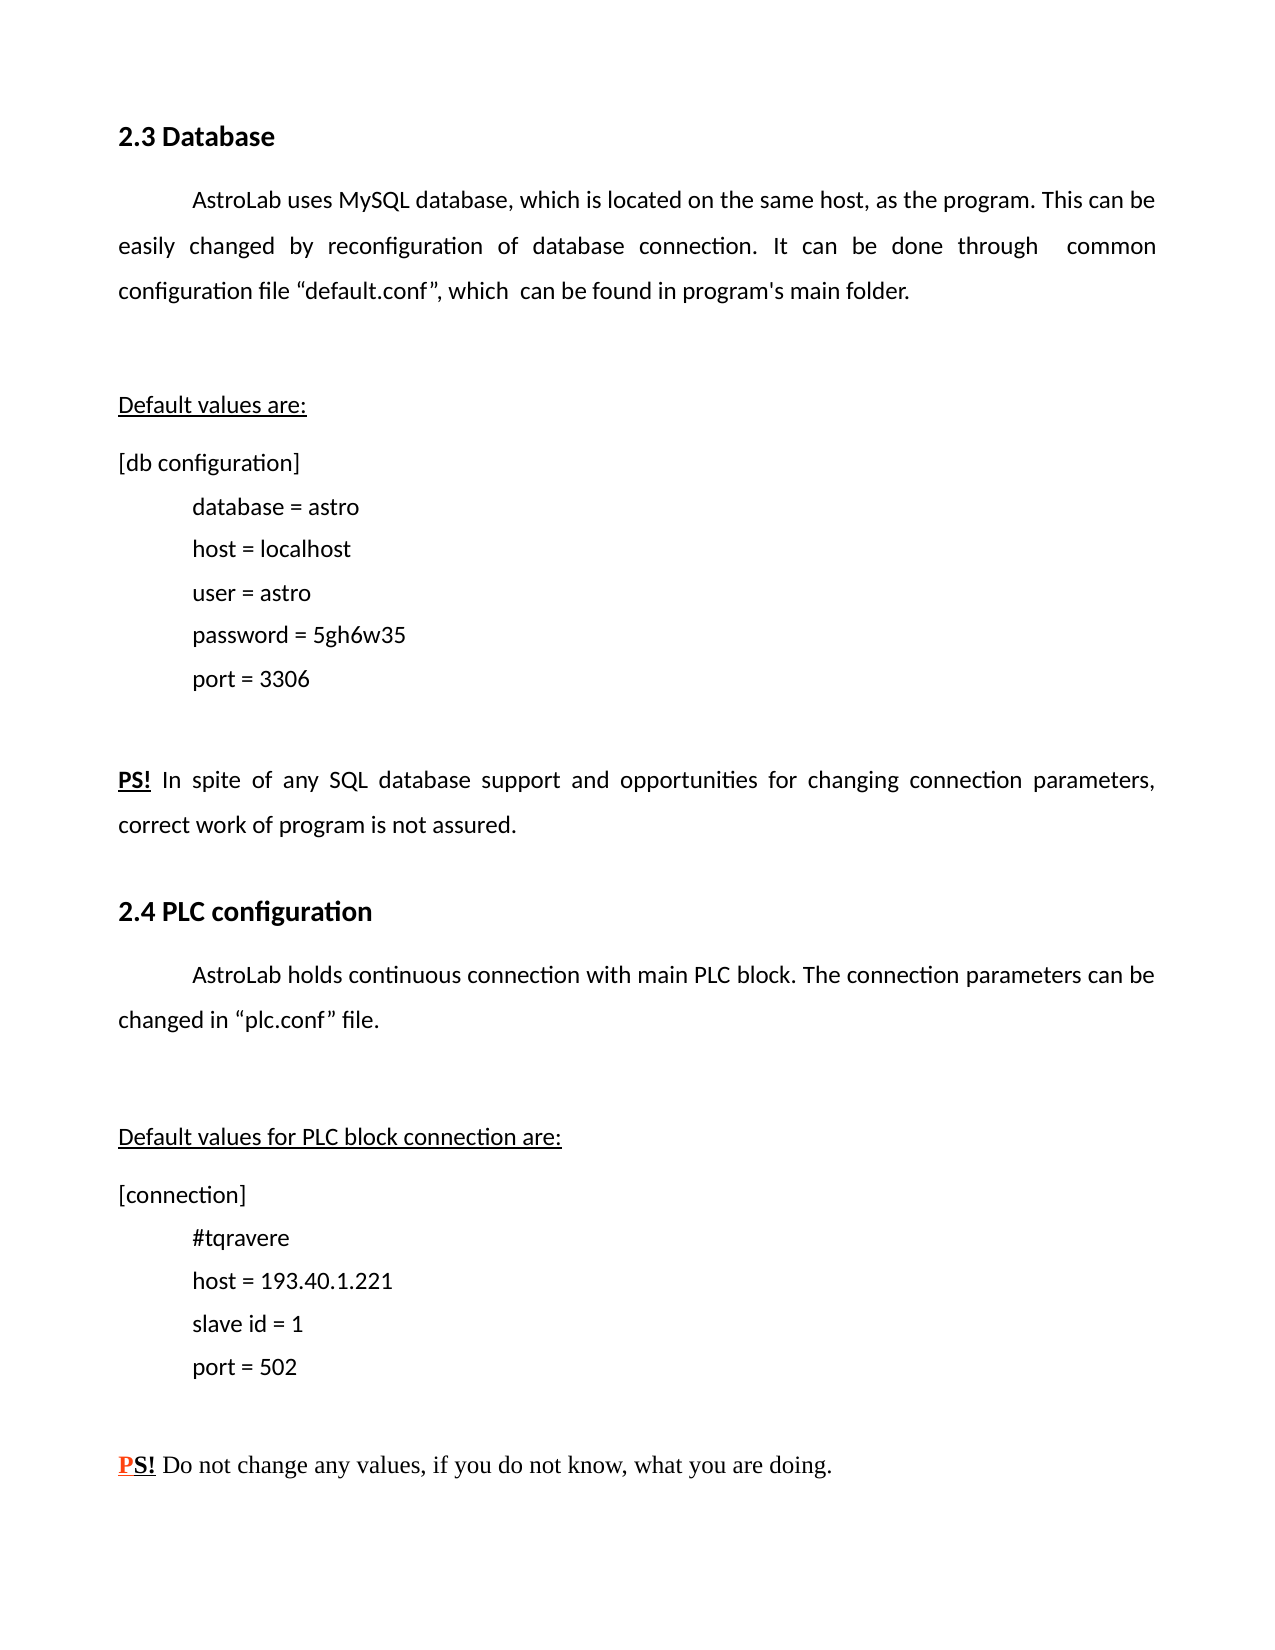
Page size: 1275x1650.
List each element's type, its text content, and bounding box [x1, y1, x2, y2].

subtitle 2.3 Database [118, 118, 1157, 154]
text host = 193.40.1.221 [118, 1265, 1157, 1296]
text AstroLab holds continuous connection with main PLC block. The connection parameters can be changed in “plc.conf” file. [118, 959, 1157, 1035]
text user = astro [118, 577, 1157, 607]
text Default values are: [118, 389, 1157, 420]
text host = localhost [118, 534, 1157, 564]
text [db configuration] [118, 448, 1157, 478]
text password = 5gh6w35 [118, 620, 1157, 650]
text slave id = 1 [118, 1308, 1157, 1339]
text #tqravere [118, 1222, 1157, 1253]
text PS! In spite of any SQL database support and opportunities for changing connection parameters, correct work of program is not assured. [118, 764, 1157, 840]
text AstroLab uses MySQL database, which is located on the same host, as the program. This can be easily changed by reconfiguration of database connection. It can be done through common configuration file “default.conf”, which can be found in program's main folder. [118, 184, 1157, 306]
text port = 3306 [118, 663, 1157, 693]
text [connection] [118, 1179, 1157, 1210]
text Default values for PLC block connection are: [118, 1121, 1157, 1152]
text database = astro [118, 491, 1157, 521]
subtitle 2.4 PLC configuration [118, 893, 1157, 928]
text port = 502 [118, 1351, 1157, 1382]
text PS! Do not change any values, if you do not know, what you are doing. [118, 1450, 1157, 1479]
